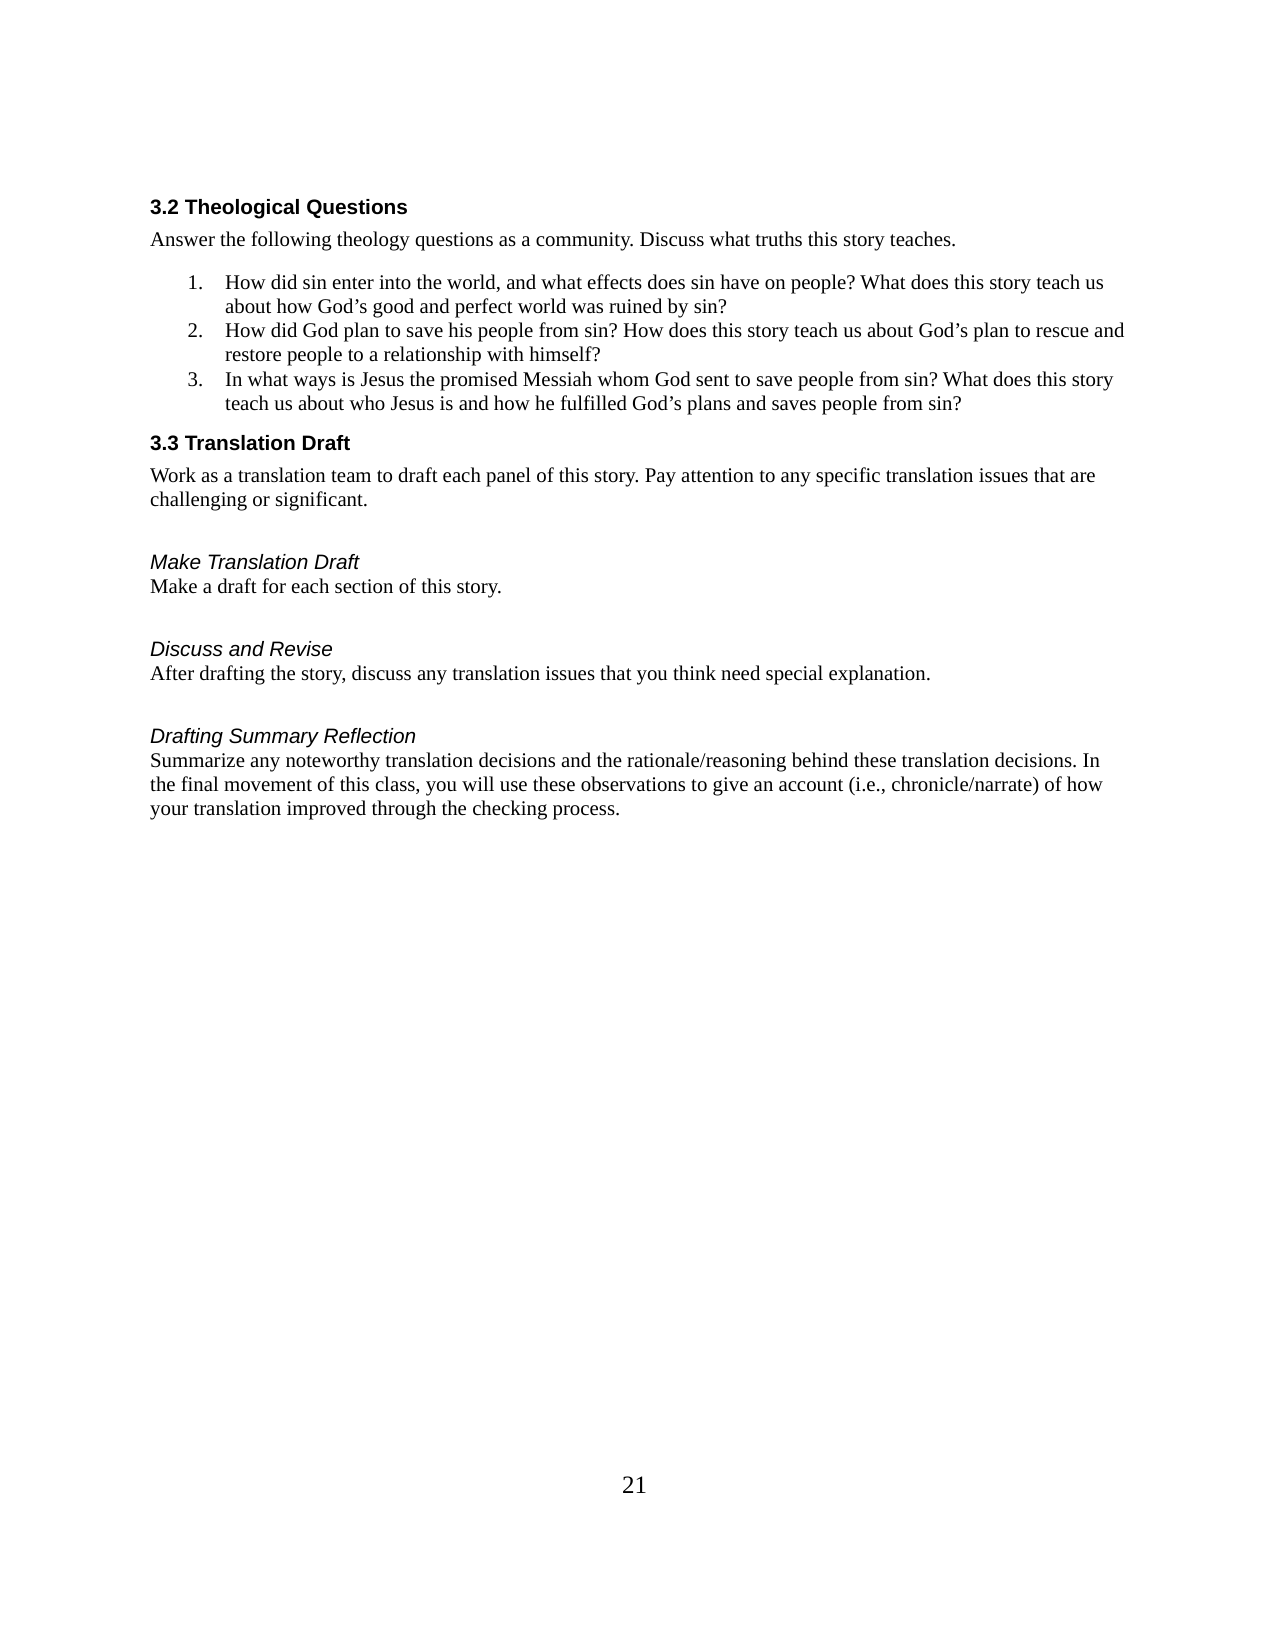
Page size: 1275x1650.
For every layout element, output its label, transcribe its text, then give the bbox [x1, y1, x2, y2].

subtitle Discuss and Revise [150, 637, 1125, 661]
subtitle 3.2 Theological Questions [150, 195, 1125, 219]
text Work as a translation team to draft each panel of this story. Pay attention to any specific translation issues that are challenging or significant. [150, 462, 1125, 511]
text Answer the following theology questions as a community. Discuss what truths this story teaches. [150, 227, 1125, 251]
text Summarize any noteworthy translation decisions and the rationale/reasoning behind these translation decisions. In the final movement of this class, you will use these observations to give an account (i.e., chronicle/narrate) of how your translation improved through the checking process. [150, 747, 1125, 820]
list How did sin enter into the world, and what effects does sin have on people? What does this story teach us about how God’s good and perfect world was ruined by sin? [187, 270, 1125, 318]
subtitle Drafting Summary Reflection [150, 723, 1125, 747]
text After drafting the story, discuss any translation issues that you think need special explanation. [150, 661, 1125, 684]
text Make a draft for each section of this story. [150, 573, 1125, 598]
list How did God plan to save his people from sin? How does this story teach us about God’s plan to rescue and restore people to a relationship with himself? [187, 318, 1125, 366]
subtitle 3.3 Translation Draft [150, 431, 1125, 455]
subtitle Make Translation Draft [150, 549, 1125, 573]
list In what ways is Jesus the promised Messiah whom God sent to save people from sin? What does this story teach us about who Jesus is and how he fulfilled God’s plans and saves people from sin? [187, 366, 1125, 414]
